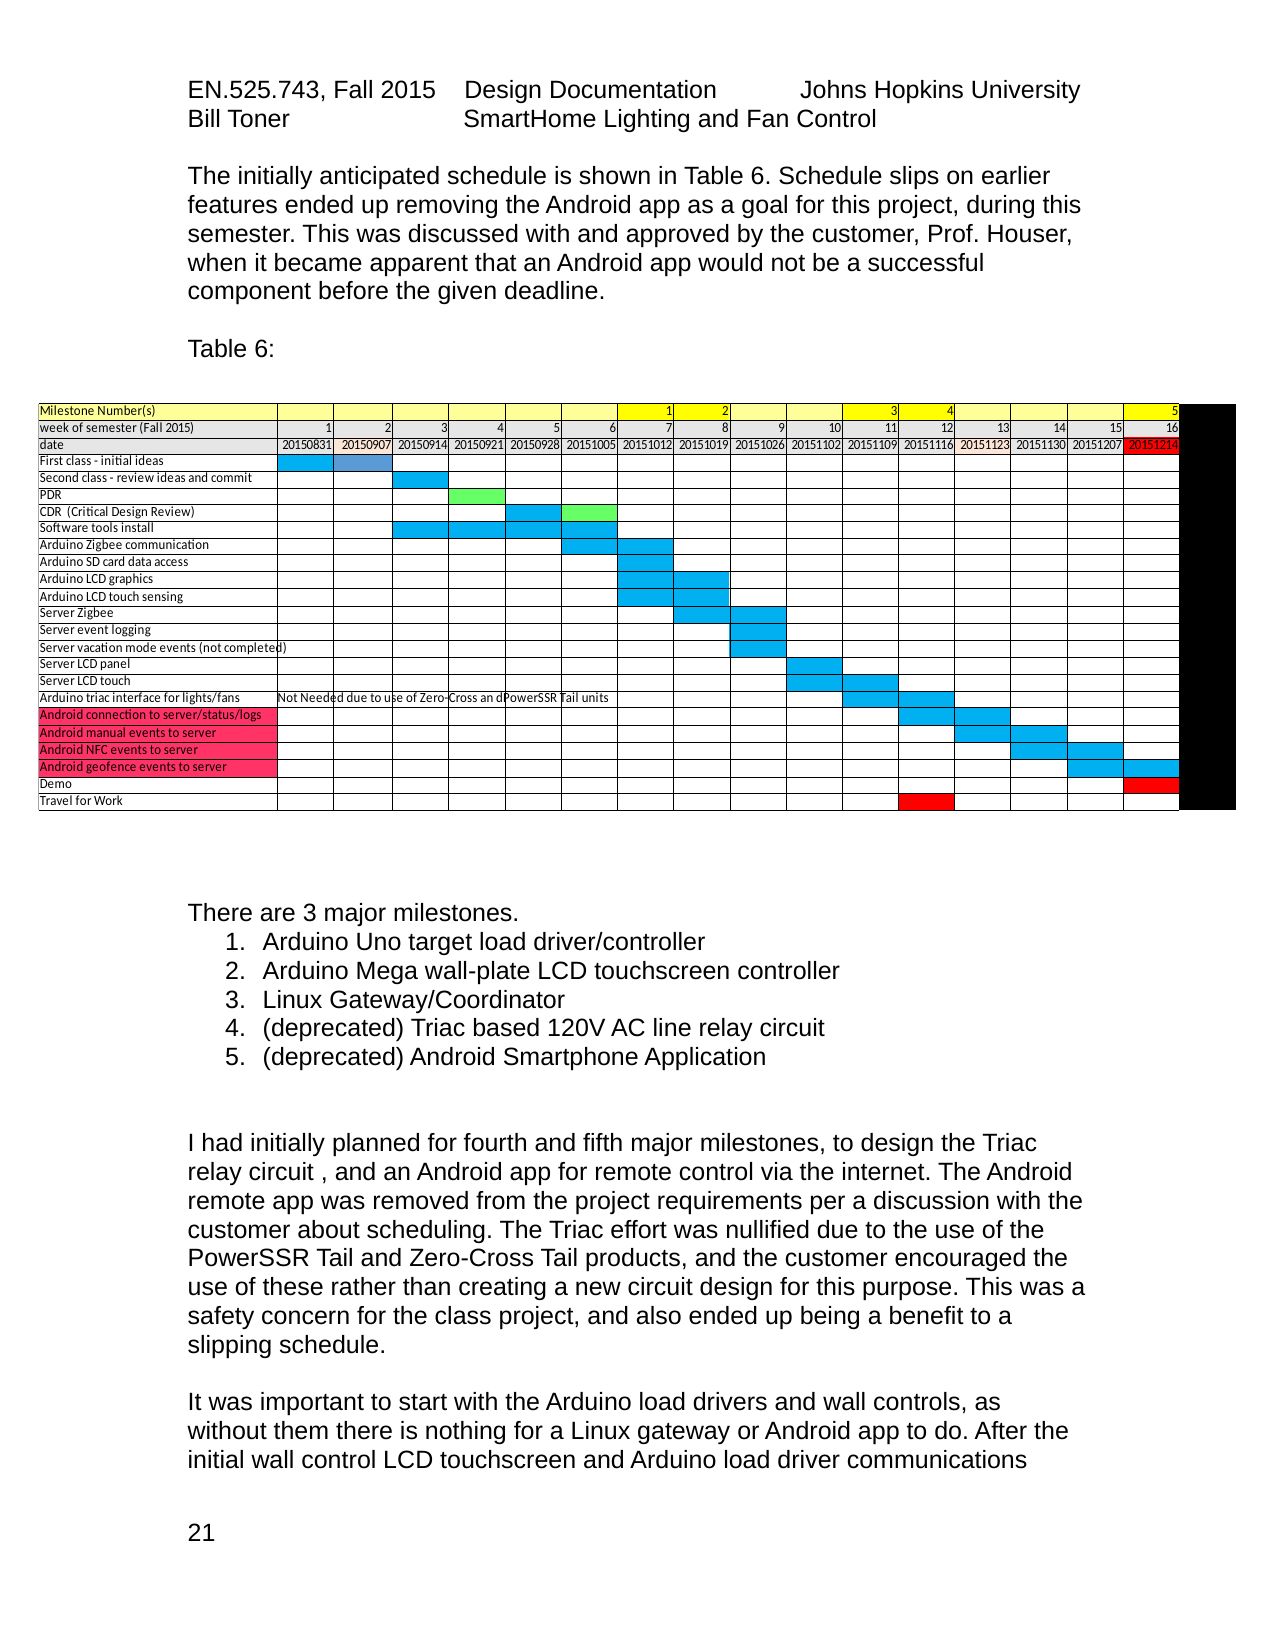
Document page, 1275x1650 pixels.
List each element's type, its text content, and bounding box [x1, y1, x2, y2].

list Arduino Mega wall-plate LCD touchscreen controller [225, 956, 1087, 984]
text It was important to start with the Arduino load drivers and wall controls, as without them there is nothing for a Linux gateway or Android app to do. After the initial wall control LCD touchscreen and Arduino load driver communications [187, 1387, 1087, 1473]
list Arduino Uno target load driver/controller [225, 927, 1087, 956]
text Table 6: [187, 334, 1087, 362]
list (deprecated) Android Smartphone Application [225, 1042, 1087, 1071]
list Linux Gateway/Coordinator [225, 984, 1087, 1013]
list (deprecated) Triac based 120V AC line relay circuit [225, 1013, 1087, 1042]
text I had initially planned for fourth and fifth major milestones, to design the Triac relay circuit , and an Android app for remote control via the internet. The Android remote app was removed from the project requirements per a discussion with the customer about scheduling. The Triac effort was nullified due to the use of the PowerSSR Tail and Zero-Cross Tail products, and the customer encouraged the use of these rather than creating a new circuit design for this purpose. This was a safety concern for the class project, and also ended up being a benefit to a slipping schedule. [187, 1128, 1087, 1358]
text The initially anticipated schedule is shown in Table 6. Schedule slips on earlier features ended up removing the Android app as a goal for this project, during this semester. This was discussed with and approved by the customer, Prof. Houser, when it became apparent that an Android app would not be a successful component before the given deadline. [187, 161, 1087, 305]
text There are 3 major milestones. [187, 898, 1087, 927]
